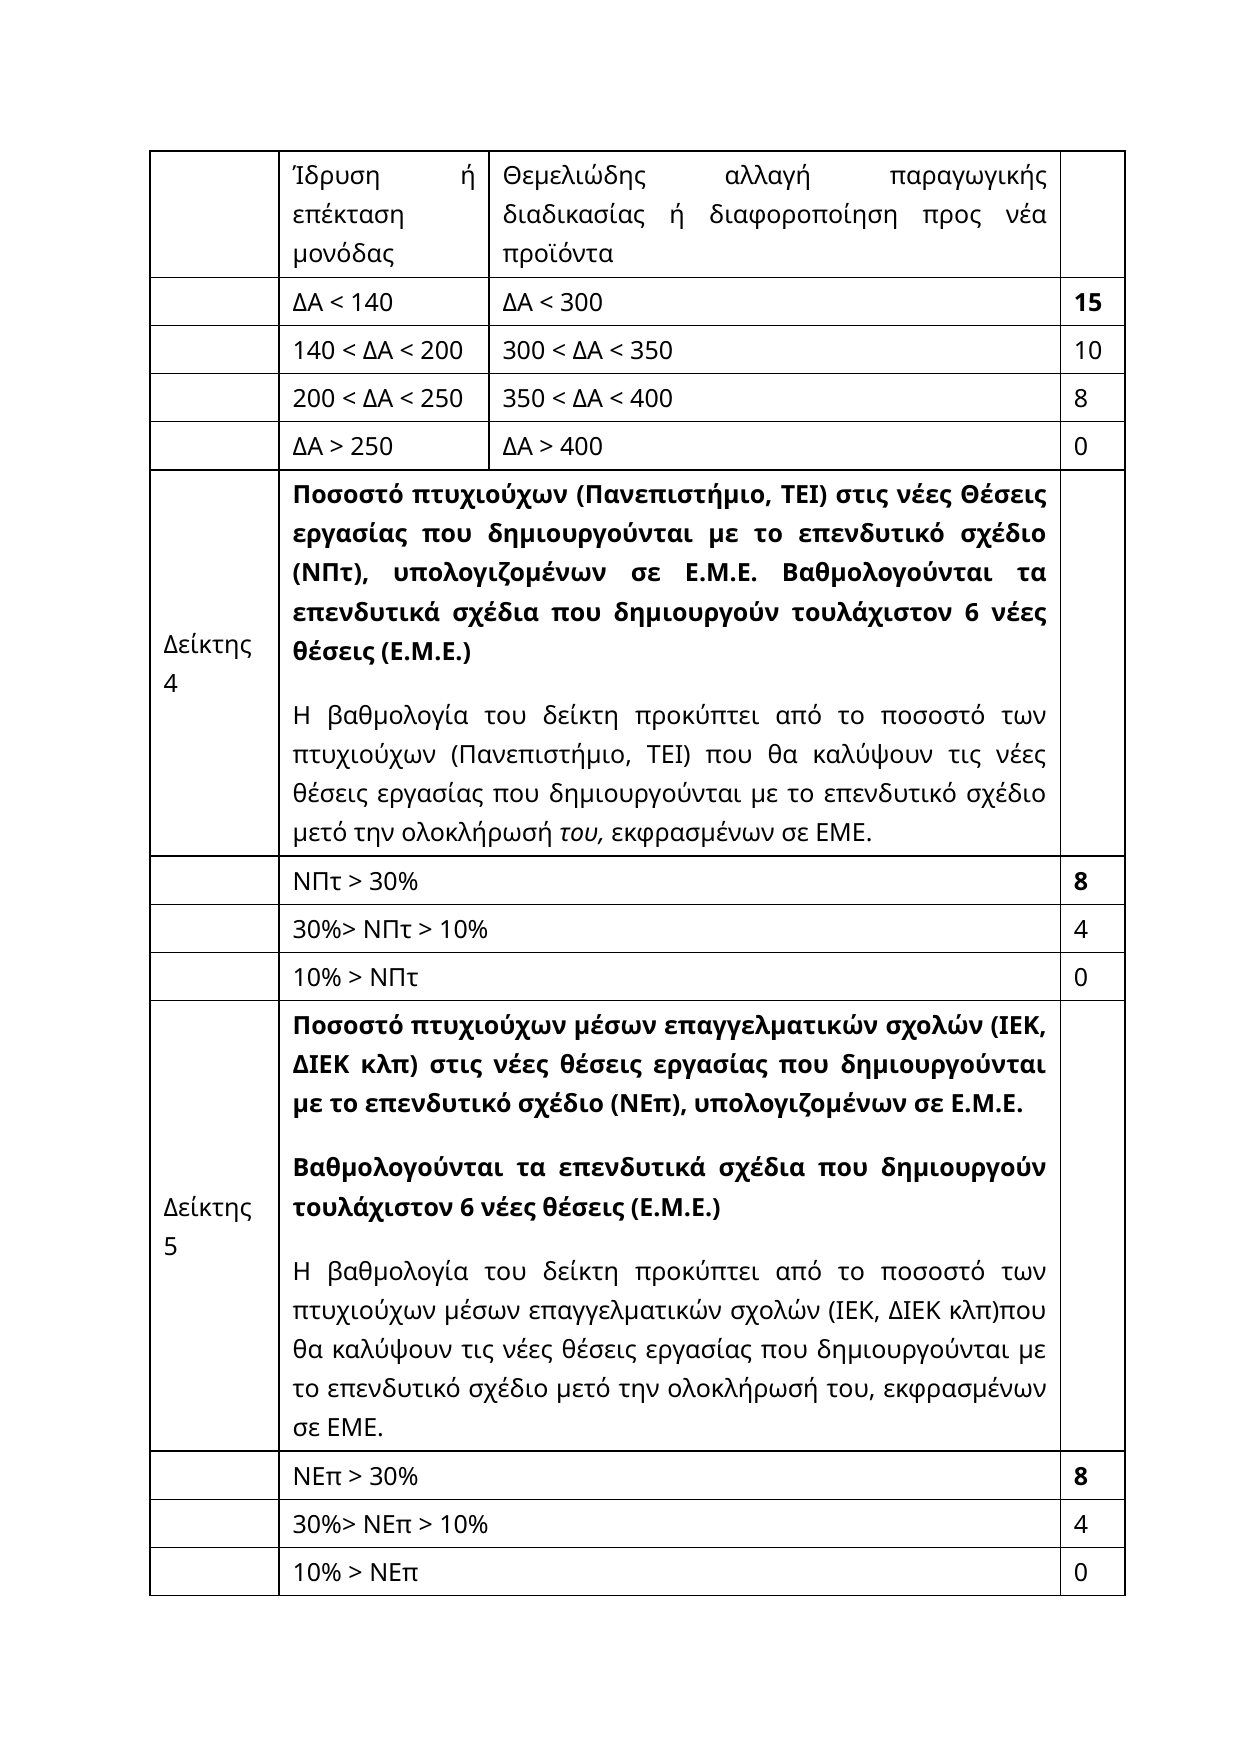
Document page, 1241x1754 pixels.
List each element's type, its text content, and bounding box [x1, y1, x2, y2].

table_cell 0 [1061, 422, 1124, 469]
table_cell ΔΑ > 250 [280, 422, 488, 469]
table_cell [151, 152, 278, 276]
table_cell 30%> ΝΠτ > 10% [280, 905, 1060, 952]
table_cell Δείκτης 4 [151, 471, 278, 855]
table_cell 10% > ΝEπ [280, 1548, 1060, 1595]
table_cell Ποσοστό πτυχιούχων μέσων επαγγελματικών σχολών (ΙΕΚ, ΔΙΕΚ κλπ) στις νέες θέσεις εργασίας που δημιουργούνται με το επενδυτικό σχέδιο (ΝΕπ), υπολογιζομένων σε Ε.Μ.Ε. Βαθμολογούνται τα επενδυτικά σχέδια που δημιουργούν τουλάχιστον 6 νέες θέσεις (Ε.Μ.Ε.) Η βαθμολογία του δείκτη προκύπτει από το ποσοστό των πτυχιούχων μέσων επαγγελματικών σχολών (IEK, ΔIEK κλπ)που θα καλύψουν τις νέες θέσεις εργασίας που δημιουργούνται με το επενδυτικό σχέδιο μετό την ολοκλήρωσή του, εκφρασμένων σε EME. [280, 1001, 1060, 1450]
table_cell 140 < ΔΑ < 200 [280, 326, 488, 373]
table_cell 4 [1061, 1500, 1124, 1547]
table_cell Δείκτης 5 [151, 1001, 278, 1450]
table_cell [1061, 152, 1124, 276]
table_cell 8 [1061, 1452, 1124, 1498]
table_cell 8 [1061, 374, 1124, 421]
table_cell 4 [1061, 905, 1124, 952]
table_cell Θεμελιώδης αλλαγή παραγωγικής διαδικασίας ή διαφοροποίηση προς νέα προϊόντα [490, 152, 1060, 276]
table_cell [151, 905, 278, 952]
table_cell [1061, 471, 1124, 855]
table_cell 200 < ΔΑ < 250 [280, 374, 488, 421]
table_cell ΔΑ < 300 [490, 278, 1060, 324]
table_cell [151, 953, 278, 1000]
table_cell ΔΑ > 400 [490, 422, 1060, 469]
table_cell [151, 278, 278, 324]
table_cell 10 [1061, 326, 1124, 373]
table_cell [151, 422, 278, 469]
table_cell Ποσοστό πτυχιούχων (Πανεπιστήμιο, ΤΕΙ) στις νέες Θέσεις εργασίας που δημιουργούνται με το επενδυτικό σχέδιο (ΝΠτ), υπολογιζομένων σε Ε.Μ.Ε. Βαθμολογούνται τα επενδυτικά σχέδια που δημιουργούν τουλάχιστον 6 νέες θέσεις (Ε.Μ.Ε.) Η βαθμολογία του δείκτη προκύπτει από το ποσοστό των πτυχιούχων (Πανεπιστήμιο, TEI) που θα καλύψουν τις νέες θέσεις εργασίας που δημιουργούνται με το επενδυτικό σχέδιο μετό την ολοκλήρωσή του, εκφρασμένων σε EME. [280, 471, 1060, 855]
table_cell [151, 1452, 278, 1498]
table_cell ΔΑ < 140 [280, 278, 488, 324]
table_cell [151, 1500, 278, 1547]
table_cell ΝEπ > 30% [280, 1452, 1060, 1498]
table_cell Ίδρυση ή επέκταση μονόδας [280, 152, 488, 276]
table_cell 30%> ΝEπ > 10% [280, 1500, 1060, 1547]
table_cell 350 < ΔΑ < 400 [490, 374, 1060, 421]
table_cell 300 < ΔΑ < 350 [490, 326, 1060, 373]
table_cell ΝΠτ > 30% [280, 857, 1060, 903]
table_cell [151, 374, 278, 421]
table_cell [151, 857, 278, 903]
table_cell 0 [1061, 953, 1124, 1000]
table_cell 8 [1061, 857, 1124, 903]
table_cell 0 [1061, 1548, 1124, 1595]
table_cell 10% > ΝΠτ [280, 953, 1060, 1000]
table_cell [151, 326, 278, 373]
table_cell [151, 1548, 278, 1595]
table_cell 15 [1061, 278, 1124, 324]
table_cell [1061, 1001, 1124, 1450]
